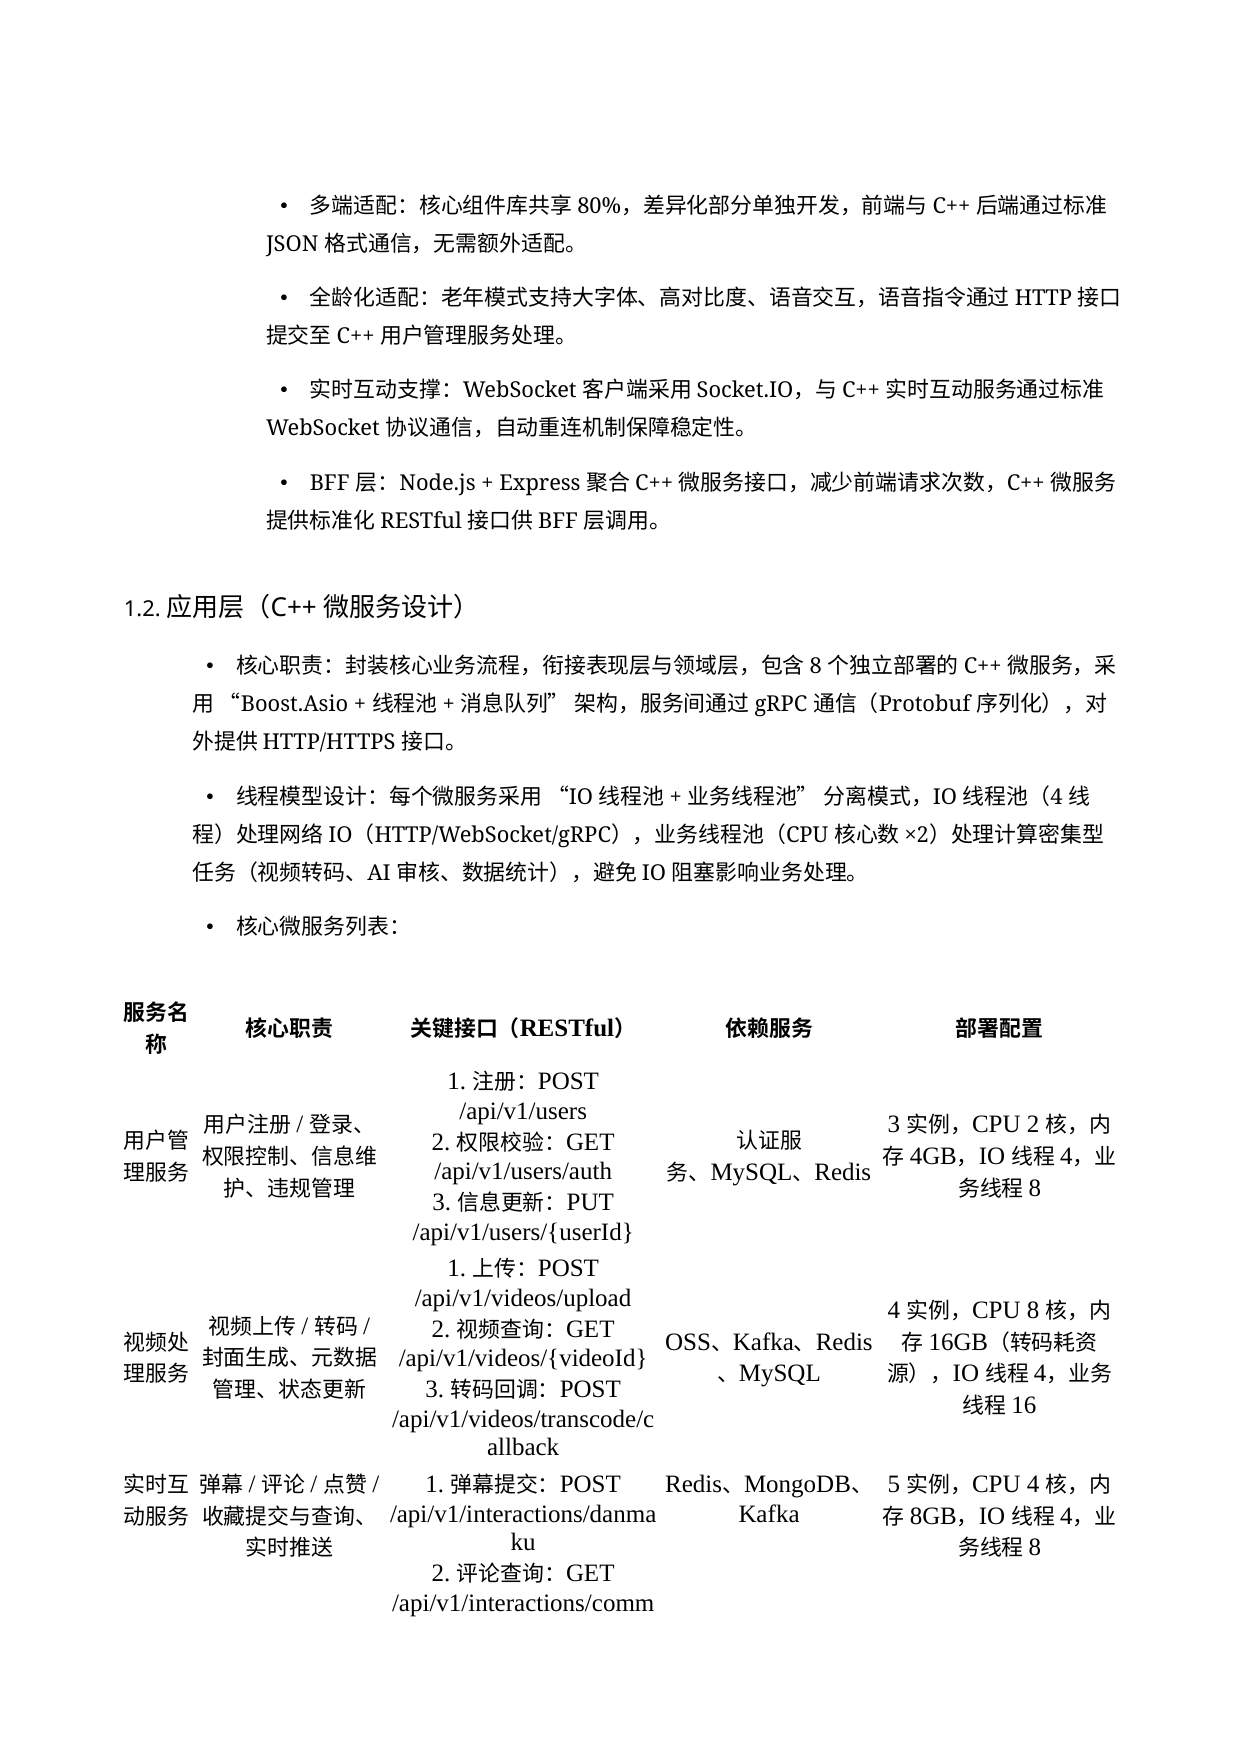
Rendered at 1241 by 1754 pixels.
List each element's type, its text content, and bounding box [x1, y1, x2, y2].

table_cell 3 实例，CPU 2 核，内存 4GB，IO 线程 4，业务线程 8 [877, 1061, 1122, 1248]
table_cell 实时互动服务 [118, 1464, 194, 1619]
table_header 服务名称 [118, 992, 194, 1061]
table_cell 用户管理服务 [118, 1061, 194, 1248]
table_cell 1. 弹幕提交：POST /api/v1/interactions/danmaku 2. 评论查询：GET /api/v1/interactions/comm [385, 1464, 661, 1619]
list 线程模型设计：每个微服务采用 “IO 线程池 + 业务线程池” 分离模式，IO 线程池（4 线程）处理网络 IO（HTTP/WebSocket/gRPC），业务线程池（CPU 核心数 ×2）处理计算密集型任务（视频转码、AI 审核、数据统计），避免 IO 阻塞影响业务处理。 [162, 779, 1122, 887]
table_cell 1. 注册：POST /api/v1/users 2. 权限校验：GET /api/v1/users/auth 3. 信息更新：PUT /api/v1/users/{userId} [385, 1061, 661, 1248]
table_cell 1. 上传：POST /api/v1/videos/upload 2. 视频查询：GET /api/v1/videos/{videoId} 3. 转码回调：POST /api/v1/videos/transcode/callback [385, 1248, 661, 1464]
list 核心职责：封装核心业务流程，衔接表现层与领域层，包含 8 个独立部署的 C++ 微服务，采用 “Boost.Asio + 线程池 + 消息队列” 架构，服务间通过 gRPC 通信（Protobuf 序列化），对外提供 HTTP/HTTPS 接口。 [162, 648, 1122, 756]
table_cell 认证服务、MySQL、Redis [661, 1061, 877, 1248]
subtitle 应用层（C++ 微服务设计） [118, 587, 1122, 624]
list 核心微服务列表： [162, 909, 1122, 941]
table_cell 视频上传 / 转码 / 封面生成、元数据管理、状态更新 [194, 1248, 385, 1464]
table_header 核心职责 [194, 992, 385, 1061]
table_cell OSS、Kafka、Redis、MySQL [661, 1248, 877, 1464]
list 全龄化适配：老年模式支持大字体、高对比度、语音交互，语音指令通过 HTTP 接口提交至 C++ 用户管理服务处理。 [236, 280, 1122, 350]
table_cell 5 实例，CPU 4 核，内存 8GB，IO 线程 4，业务线程 8 [877, 1464, 1122, 1619]
list BFF 层：Node.js + Express 聚合 C++ 微服务接口，减少前端请求次数，C++ 微服务提供标准化 RESTful 接口供 BFF 层调用。 [236, 465, 1122, 534]
table_cell 视频处理服务 [118, 1248, 194, 1464]
table_cell 用户注册 / 登录、权限控制、信息维护、违规管理 [194, 1061, 385, 1248]
list 多端适配：核心组件库共享 80%，差异化部分单独开发，前端与 C++ 后端通过标准 JSON 格式通信，无需额外适配。 [236, 188, 1122, 257]
table_cell 4 实例，CPU 8 核，内存 16GB（转码耗资源），IO 线程 4，业务线程 16 [877, 1248, 1122, 1464]
table_cell Redis、MongoDB、Kafka [661, 1464, 877, 1619]
table_header 依赖服务 [661, 992, 877, 1061]
list 实时互动支撑：WebSocket 客户端采用 Socket.IO，与 C++ 实时互动服务通过标准 WebSocket 协议通信，自动重连机制保障稳定性。 [236, 372, 1122, 442]
table_header 部署配置 [877, 992, 1122, 1061]
table_header 关键接口（RESTful） [385, 992, 661, 1061]
table_cell 弹幕 / 评论 / 点赞 / 收藏提交与查询、实时推送 [194, 1464, 385, 1619]
